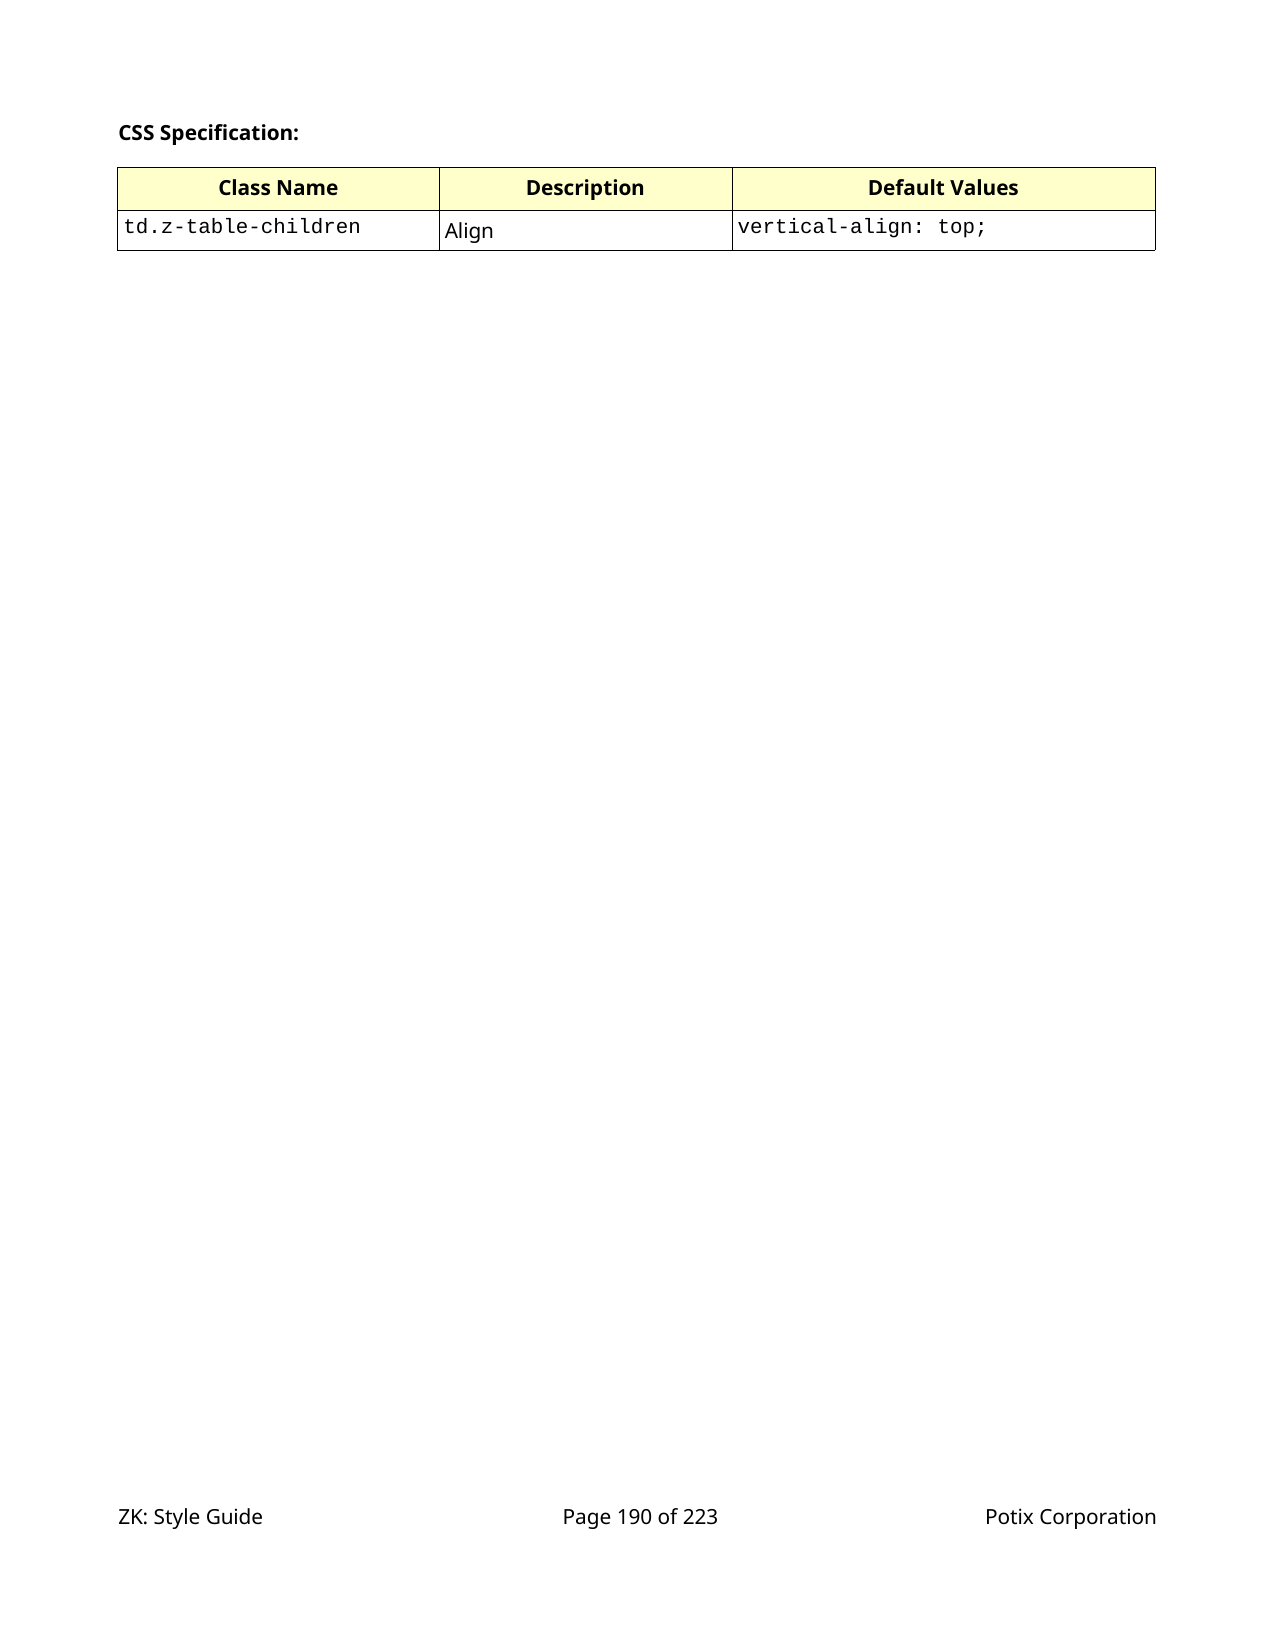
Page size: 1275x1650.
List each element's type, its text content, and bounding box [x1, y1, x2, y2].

table_header Default Values [733, 168, 1155, 210]
table_cell td.z-table-children [118, 211, 439, 250]
table_header Class Name [118, 168, 439, 210]
text CSS Specification: [118, 118, 1157, 146]
table_cell vertical-align: top; [733, 211, 1155, 250]
table_header Description [440, 168, 732, 210]
table_cell Align [440, 211, 732, 250]
